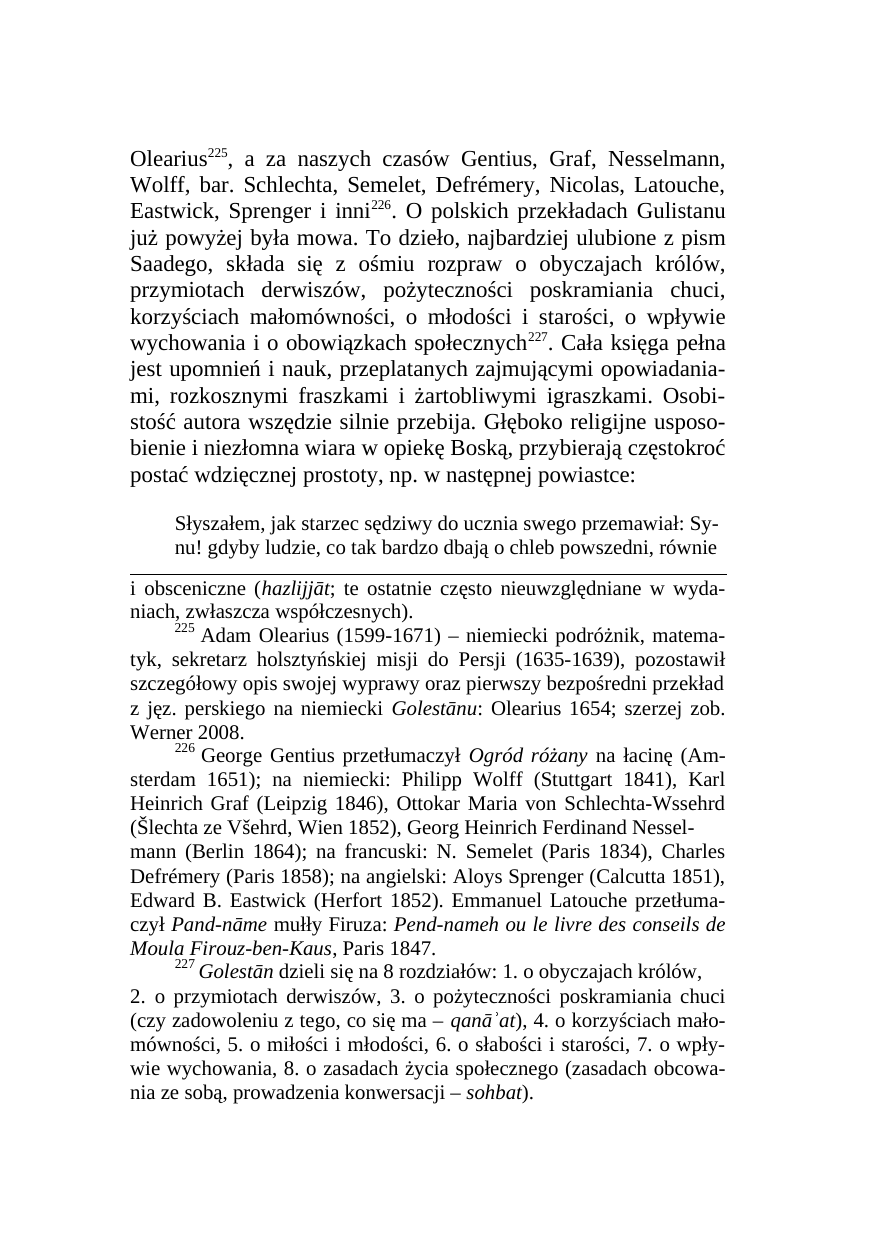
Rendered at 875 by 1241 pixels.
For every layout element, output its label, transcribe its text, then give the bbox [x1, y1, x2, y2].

text 227 Golestān dzieli się na 8 rozdziałów: 1. o obyczajach królów, [174, 960, 757, 984]
text z jęz. perskiego na niemiecki Golestānu: Olearius 1654; szerzej zob. Werner 2008. [130, 696, 726, 744]
list o przymiotach derwiszów, 3. o pożyteczności poskramiania chuci (czy zadowoleniu z tego, co się ma – qanāʾat), 4. o korzyściach mało- mówności, 5. o miłości i młodości, 6. o słabości i starości, 7. o wpły- wie wychowania, 8. o zasadach życia społecznego (zasadach obcowa- nia ze sobą, prowadzenia konwersacji – sohbat). [130, 984, 726, 1104]
text Olearius225, a za naszych czasów Gentius, Graf, Nesselmann, Wolff, bar. Schlechta, Semelet, Defrémery, Nicolas, Latouche, Eastwick, Sprenger i inni226. O polskich przekładach Gulistanu już powyżej była mowa. To dzieło, najbardziej ulubione z pism Saadego, składa się z ośmiu rozpraw o obyczajach królów, przymiotach derwiszów, pożyteczności poskramiania chuci, korzyściach małomówności, o młodości i starości, o wpływie wychowania i o obowiązkach społecznych227. Cała księga pełna jest upomnień i nauk, przeplatanych zajmującymi opowiadania- mi, rozkosznymi fraszkami i żartobliwymi igraszkami. Osobi- stość autora wszędzie silnie przebija. Głęboko religijne usposo- bienie i niezłomna wiara w opiekę Boską, przybierają częstokroć postać wdzięcznej prostoty, np. w następnej powiastce: [130, 144, 726, 487]
text Słyszałem, jak starzec sędziwy do ucznia swego przemawiał: Sy- nu! gdyby ludzie, co tak bardzo dbają o chleb powszedni, równie [174, 511, 731, 559]
text 226 George Gentius przetłumaczył Ogród różany na łacinę (Am- sterdam 1651); na niemiecki: Philipp Wolff (Stuttgart 1841), Karl Heinrich Graf (Leipzig 1846), Ottokar Maria von Schlechta-Wssehrd (Šlechta ze Všehrd, Wien 1852), Georg Heinrich Ferdinand Nessel- [130, 744, 726, 839]
text mann (Berlin 1864); na francuski: N. Semelet (Paris 1834), Charles Defrémery (Paris 1858); na angielski: Aloys Sprenger (Calcutta 1851), Edward B. Eastwick (Herfort 1852). Emmanuel Latouche przetłuma- czył Pand-nāme mułły Firuza: Pend-nameh ou le livre des conseils de Moula Firouz-ben-Kaus, Paris 1847. [130, 839, 726, 960]
text i obsceniczne (hazlijjāt; te ostatnie często nieuwzględniane w wyda- niach, zwłaszcza współczesnych). [130, 575, 726, 623]
text 225 Adam Olearius (1599-1671) – niemiecki podróżnik, matema- tyk, sekretarz holsztyńskiej misji do Persji (1635-1639), pozostawił szczegółowy opis swojej wyprawy oraz pierwszy bezpośredni przekład [130, 624, 726, 696]
